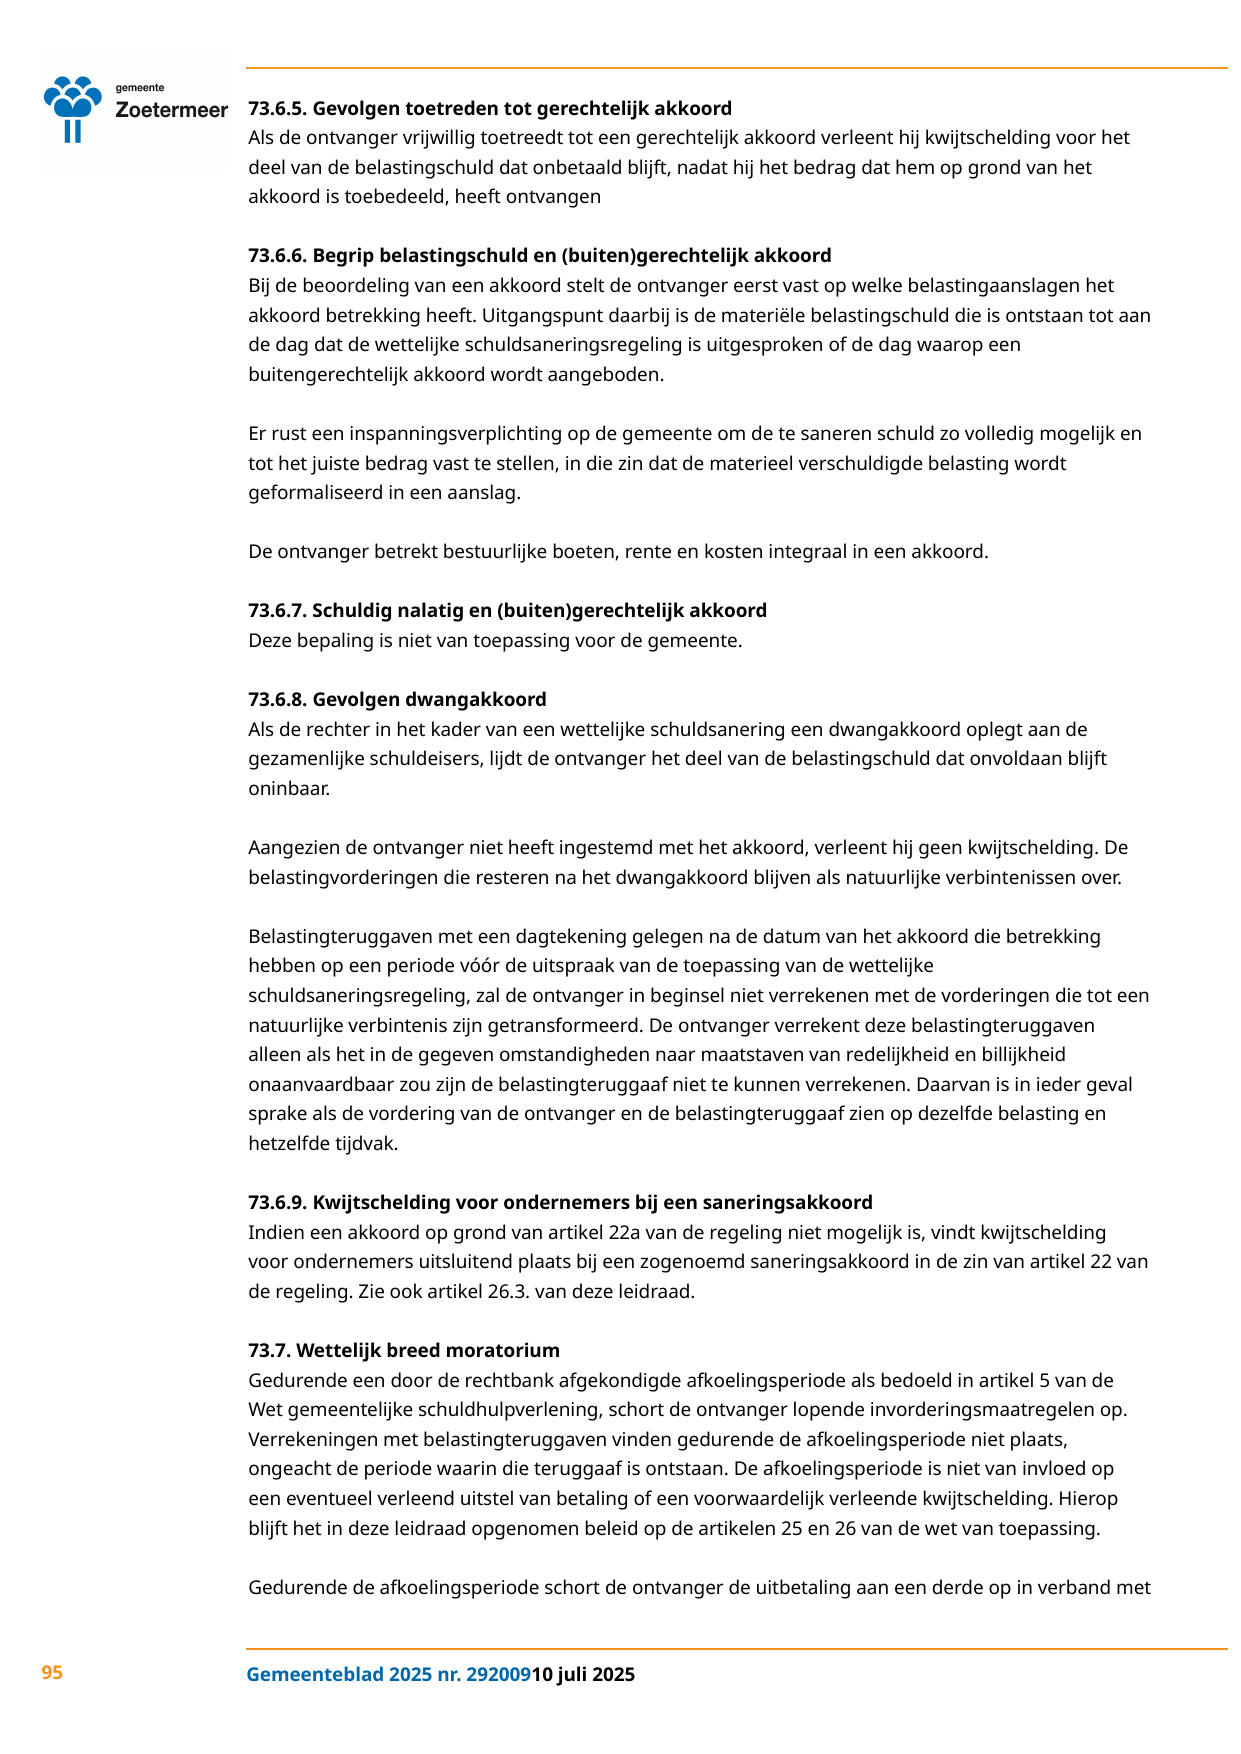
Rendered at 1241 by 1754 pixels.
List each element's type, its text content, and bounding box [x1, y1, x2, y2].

text Als de rechter in het kader van een wettelijke schuldsanering een dwangakkoord oplegt aan de gezamenlijke schuldeisers, lijdt de ontvanger het deel van de belastingschuld dat onvoldaan blijft oninbaar. [248, 716, 1152, 801]
text 73.7. Wettelijk breed moratorium [248, 1337, 1152, 1363]
text Er rust een inspanningsverplichting op de gemeente om de te saneren schuld zo volledig mogelijk en tot het juiste bedrag vast te stellen, in die zin dat de materieel verschuldigde belasting wordt geformaliseerd in een aanslag. [248, 420, 1152, 505]
text 73.6.7. Schuldig nalatig en (buiten)gerechtelijk akkoord [248, 598, 1152, 623]
text 73.6.6. Begrip belastingschuld en (buiten)gerechtelijk akkoord [248, 243, 1152, 268]
text Gedurende de afkoelingsperiode schort de ontvanger de uitbetaling aan een derde op in verband met [248, 1574, 1152, 1600]
text Deze bepaling is niet van toepassing voor de gemeente. [248, 627, 1152, 653]
text Indien een akkoord op grond van artikel 22a van de regeling niet mogelijk is, vindt kwijtschelding voor ondernemers uitsluitend plaats bij een zogenoemd saneringsakkoord in de zin van artikel 22 van de regeling. Zie ook artikel 26.3. van deze leidraad. [248, 1219, 1152, 1304]
text 73.6.9. Kwijtschelding voor ondernemers bij een saneringsakkoord [248, 1189, 1152, 1215]
text Belastingteruggaven met een dagtekening gelegen na de datum van het akkoord die betrekking hebben op een periode vóór de uitspraak van de toepassing van de wettelijke schuldsaneringsregeling, zal de ontvanger in beginsel niet verrekenen met de vorderingen die tot een natuurlijke verbintenis zijn getransformeerd. De ontvanger verrekent deze belastingteruggaven alleen als het in de gegeven omstandigheden naar maatstaven van redelijkheid en billijkheid onaanvaardbaar zou zijn de belastingteruggaaf niet te kunnen verrekenen. Daarvan is in ieder geval sprake als de vordering van de ontvanger en de belastingteruggaaf zien op dezelfde belasting en hetzelfde tijdvak. [248, 923, 1152, 1156]
text Bij de beoordeling van een akkoord stelt de ontvanger eerst vast op welke belastingaanslagen het akkoord betrekking heeft. Uitgangspunt daarbij is de materiële belastingschuld die is ontstaan tot aan de dag dat de wettelijke schuldsaneringsregeling is uitgesproken of de dag waarop een buitengerechtelijk akkoord wordt aangeboden. [248, 272, 1152, 387]
text Aangezien de ontvanger niet heeft ingestemd met het akkoord, verleent hij geen kwijtschelding. De belastingvorderingen die resteren na het dwangakkoord blijven als natuurlijke verbintenissen over. [248, 834, 1152, 890]
text Gedurende een door de rechtbank afgekondigde afkoelingsperiode als bedoeld in artikel 5 van de Wet gemeentelijke schuldhulpverlening, schort de ontvanger lopende invorderingsmaatregelen op. Verrekeningen met belastingteruggaven vinden gedurende de afkoelingsperiode niet plaats, ongeacht de periode waarin die teruggaaf is ontstaan. De afkoelingsperiode is niet van invloed op een eventueel verleend uitstel van betaling of een voorwaardelijk verleende kwijtschelding. Hierop blijft het in deze leidraad opgenomen beleid op de artikelen 25 en 26 van de wet van toepassing. [248, 1367, 1152, 1541]
picture [41, 47, 231, 172]
text 73.6.5. Gevolgen toetreden tot gerechtelijk akkoord [248, 95, 1152, 121]
text Als de ontvanger vrijwillig toetreedt tot een gerechtelijk akkoord verleent hij kwijtschelding voor het deel van de belastingschuld dat onbetaald blijft, nadat hij het bedrag dat hem op grond van het akkoord is toebedeeld, heeft ontvangen [248, 124, 1152, 209]
text De ontvanger betrekt bestuurlijke boeten, rente en kosten integraal in een akkoord. [248, 538, 1152, 564]
text 73.6.8. Gevolgen dwangakkoord [248, 686, 1152, 712]
